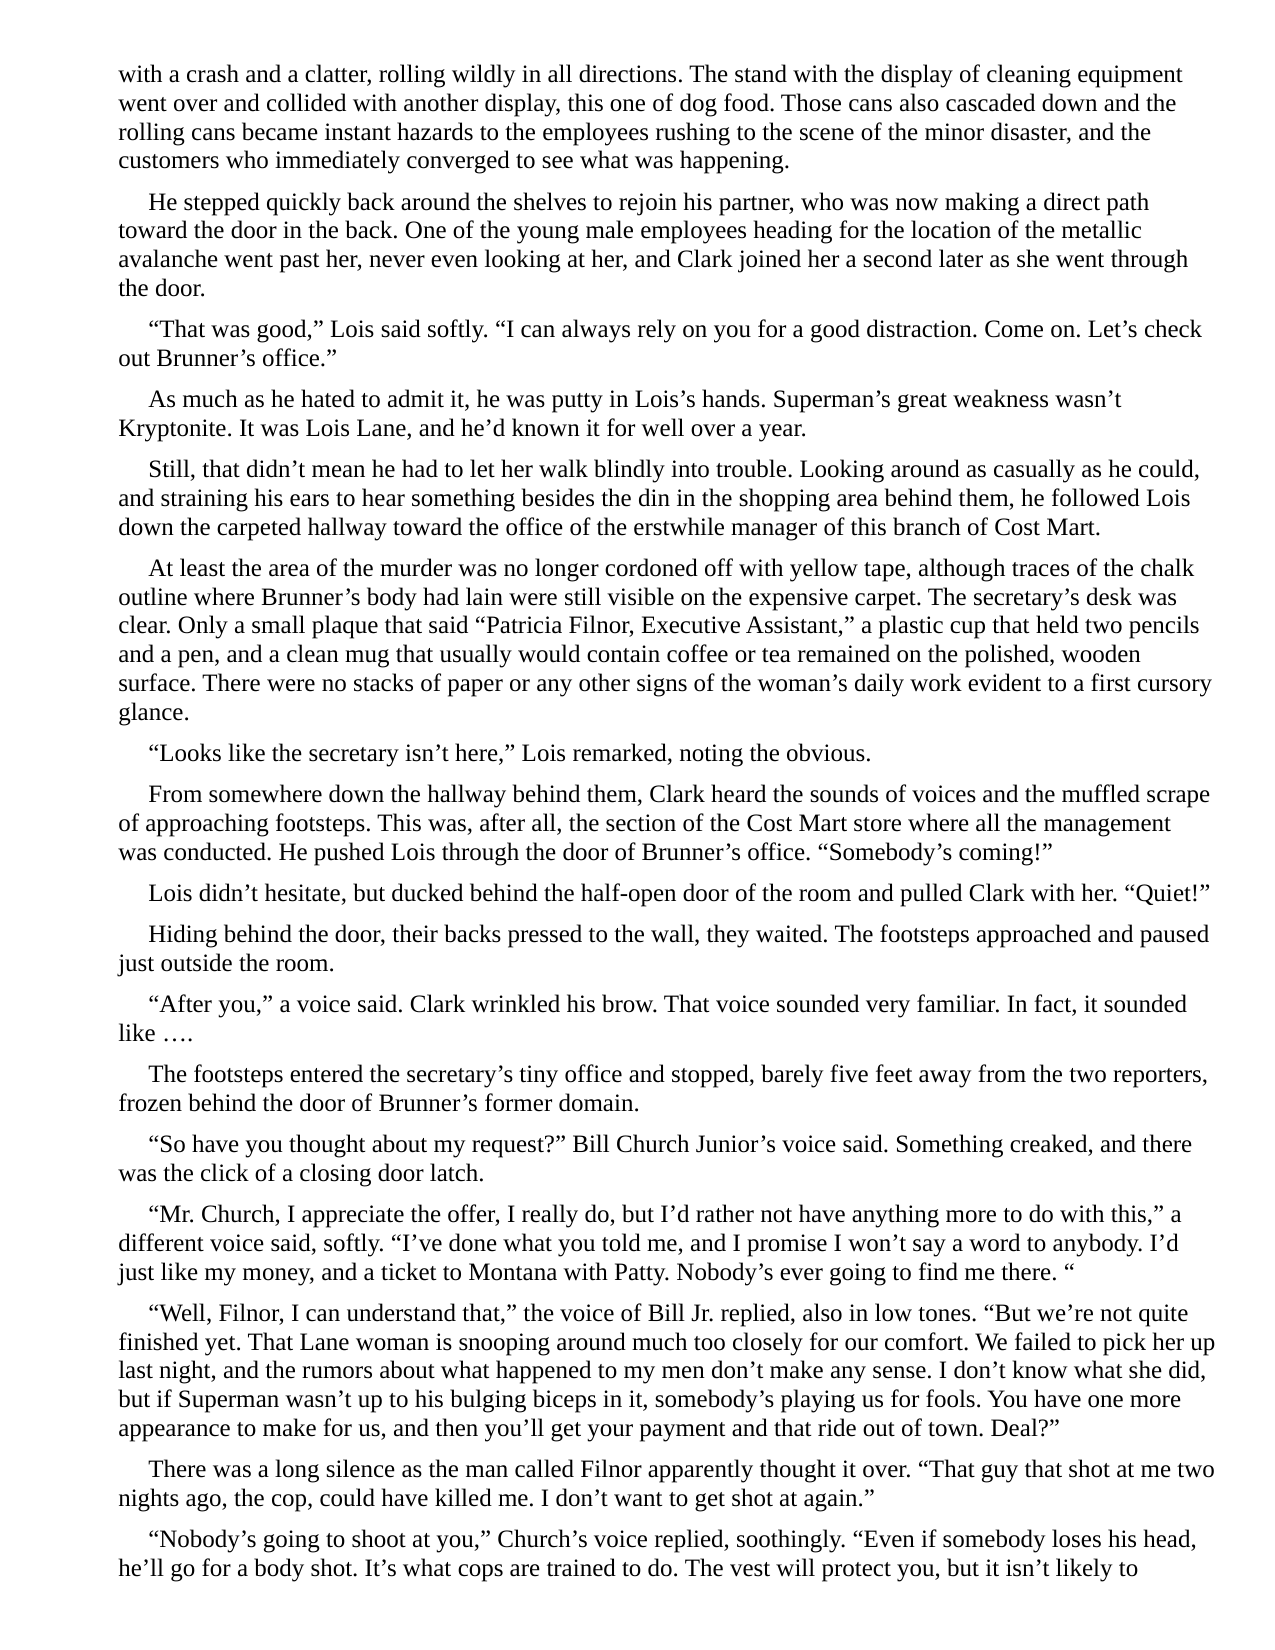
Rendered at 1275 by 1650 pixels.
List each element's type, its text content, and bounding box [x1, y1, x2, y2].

text “Looks like the secretary isn’t here,” Lois remarked, noting the obvious. [118, 738, 1216, 767]
text Hiding behind the door, their backs pressed to the wall, they waited. The footsteps approached and paused just outside the room. [118, 919, 1216, 977]
text At least the area of the murder was no longer cordoned off with yellow tape, although traces of the chalk outline where Brunner’s body had lain were still visible on the expensive carpet. The secretary’s desk was clear. Only a small plaque that said “Patricia Filnor, Executive Assistant,” a plastic cup that held two pencils and a pen, and a clean mug that usually would contain coffee or tea remained on the polished, wooden surface. There were no stacks of paper or any other signs of the woman’s daily work evident to a first cursory glance. [118, 553, 1216, 725]
text There was a long silence as the man called Filnor apparently thought it over. “That guy that shot at me two nights ago, the cop, could have killed me. I don’t want to get shot at again.” [118, 1454, 1216, 1512]
text “That was good,” Lois said softly. “I can always rely on you for a good distraction. Come on. Let’s check out Brunner’s office.” [118, 314, 1216, 372]
text “After you,” a voice said. Clark wrinkled his brow. That voice sounded very familiar. In fact, it sounded like …. [118, 989, 1216, 1047]
text with a crash and a clatter, rolling wildly in all directions. The stand with the display of cleaning equipment went over and collided with another display, this one of dog food. Those cans also cascaded down and the rolling cans became instant hazards to the employees rushing to the scene of the minor disaster, and the customers who immediately converged to see what was happening. [118, 59, 1216, 174]
text From somewhere down the hallway behind them, Clark heard the sounds of voices and the muffled scrape of approaching footsteps. This was, after all, the section of the Cost Mart store where all the management was conducted. He pushed Lois through the door of Brunner’s office. “Somebody’s coming!” [118, 779, 1216, 865]
text He stepped quickly back around the shelves to rejoin his partner, who was now making a direct path toward the door in the back. One of the young male employees heading for the location of the metallic avalanche went past her, never even looking at her, and Clark joined her a second later as she went through the door. [118, 187, 1216, 302]
text “Well, Filnor, I can understand that,” the voice of Bill Jr. replied, also in low tones. “But we’re not quite finished yet. That Lane woman is snooping around much too closely for our comfort. We failed to pick her up last night, and the rumors about what happened to my men don’t make any sense. I don’t know what she did, but if Superman wasn’t up to his bulging biceps in it, somebody’s playing us for fools. You have one more appearance to make for us, and then you’ll get your payment and that ride out of town. Deal?” [118, 1298, 1216, 1442]
text The footsteps entered the secretary’s tiny office and stopped, barely five feet away from the two reporters, frozen behind the door of Brunner’s former domain. [118, 1059, 1216, 1117]
text “Nobody’s going to shoot at you,” Church’s voice replied, soothingly. “Even if somebody loses his head, he’ll go for a body shot. It’s what cops are trained to do. The vest will protect you, but it isn’t likely to [118, 1524, 1216, 1582]
text “Mr. Church, I appreciate the offer, I really do, but I’d rather not have anything more to do with this,” a different voice said, softly. “I’ve done what you told me, and I promise I won’t say a word to anybody. I’d just like my money, and a ticket to Montana with Patty. Nobody’s ever going to find me there. “ [118, 1199, 1216, 1285]
text As much as he hated to admit it, he was putty in Lois’s hands. Superman’s great weakness wasn’t Kryptonite. It was Lois Lane, and he’d known it for well over a year. [118, 384, 1216, 442]
text “So have you thought about my request?” Bill Church Junior’s voice said. Something creaked, and there was the click of a closing door latch. [118, 1129, 1216, 1187]
text Lois didn’t hesitate, but ducked behind the half-open door of the room and pulled Clark with her. “Quiet!” [118, 878, 1216, 907]
text Still, that didn’t mean he had to let her walk blindly into trouble. Looking around as casually as he could, and straining his ears to hear something besides the din in the shopping area behind them, he followed Lois down the carpeted hallway toward the office of the erstwhile manager of this branch of Cost Mart. [118, 454, 1216, 540]
